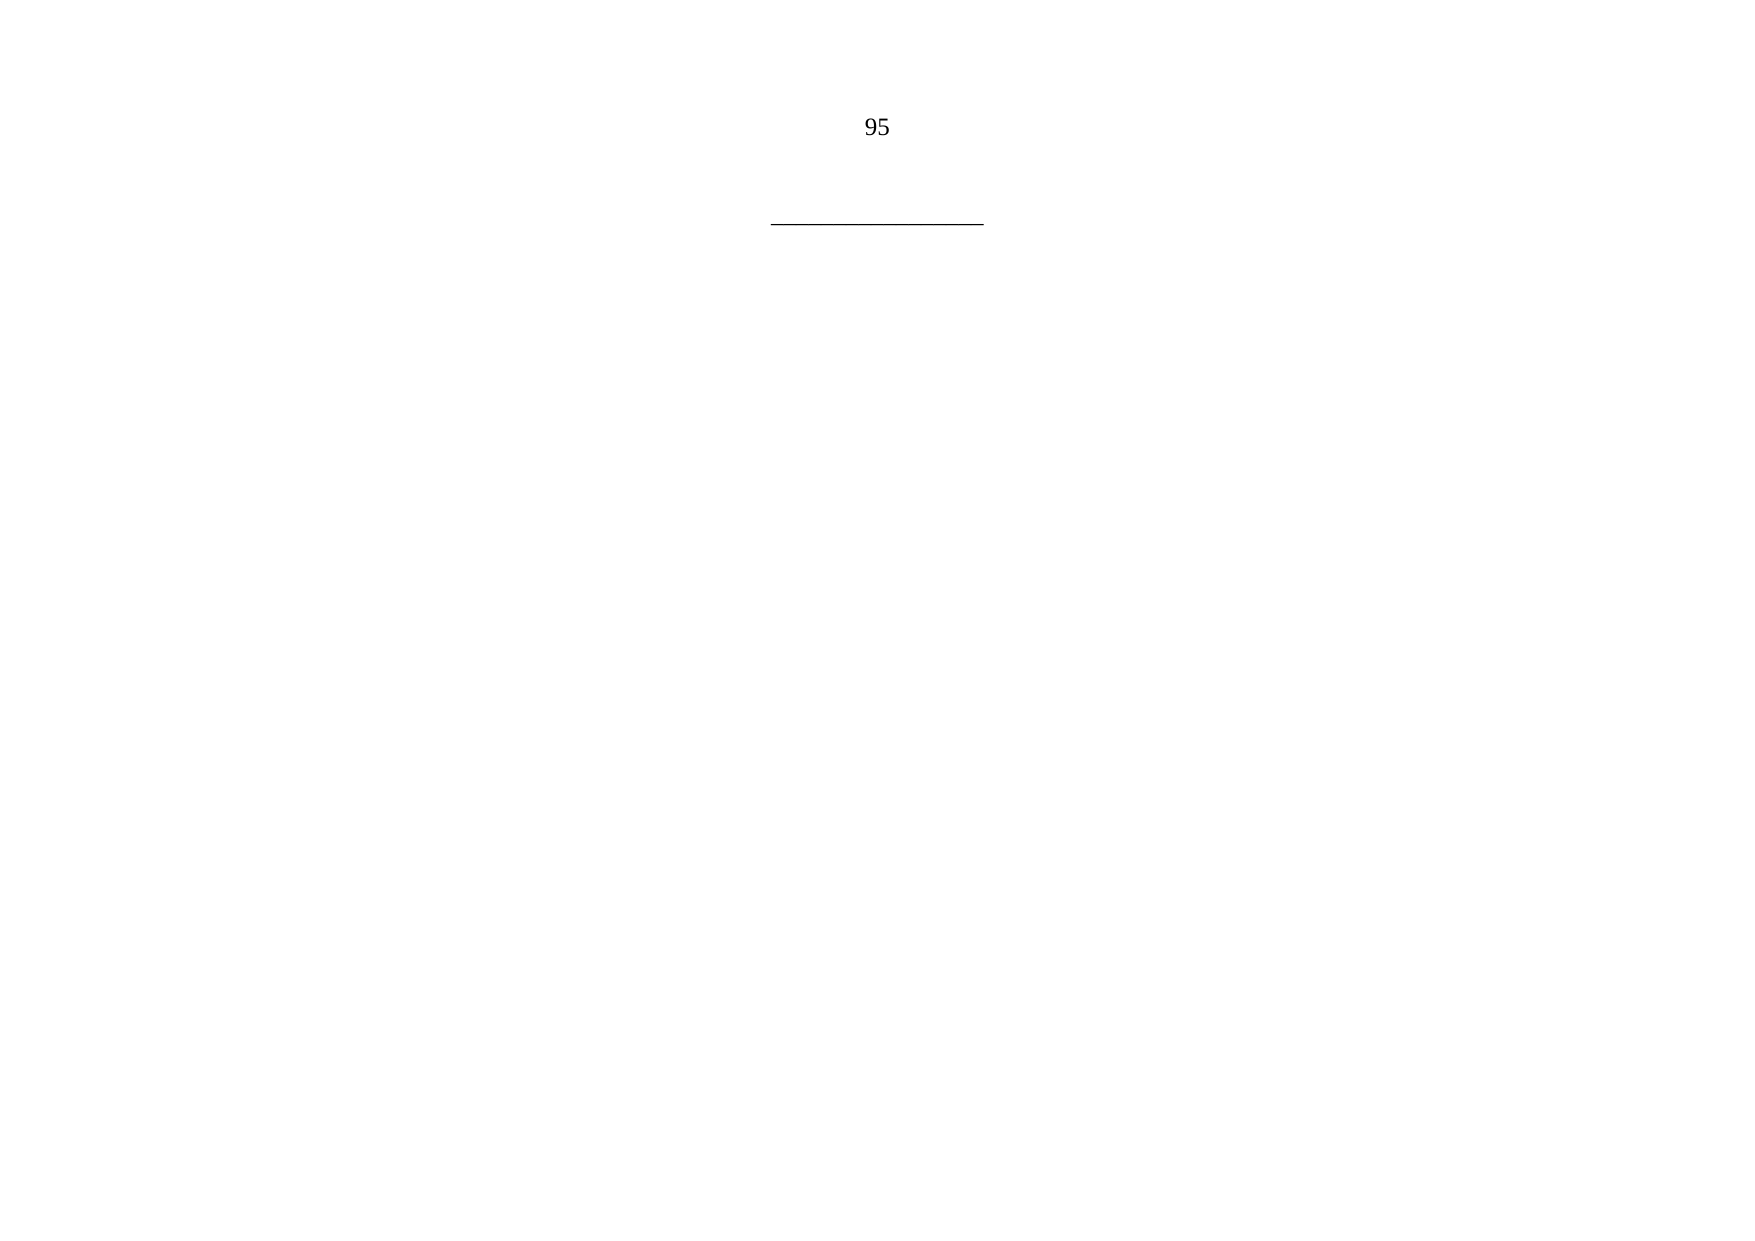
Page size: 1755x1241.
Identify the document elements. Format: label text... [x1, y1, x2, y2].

text _________________ [118, 199, 1636, 227]
